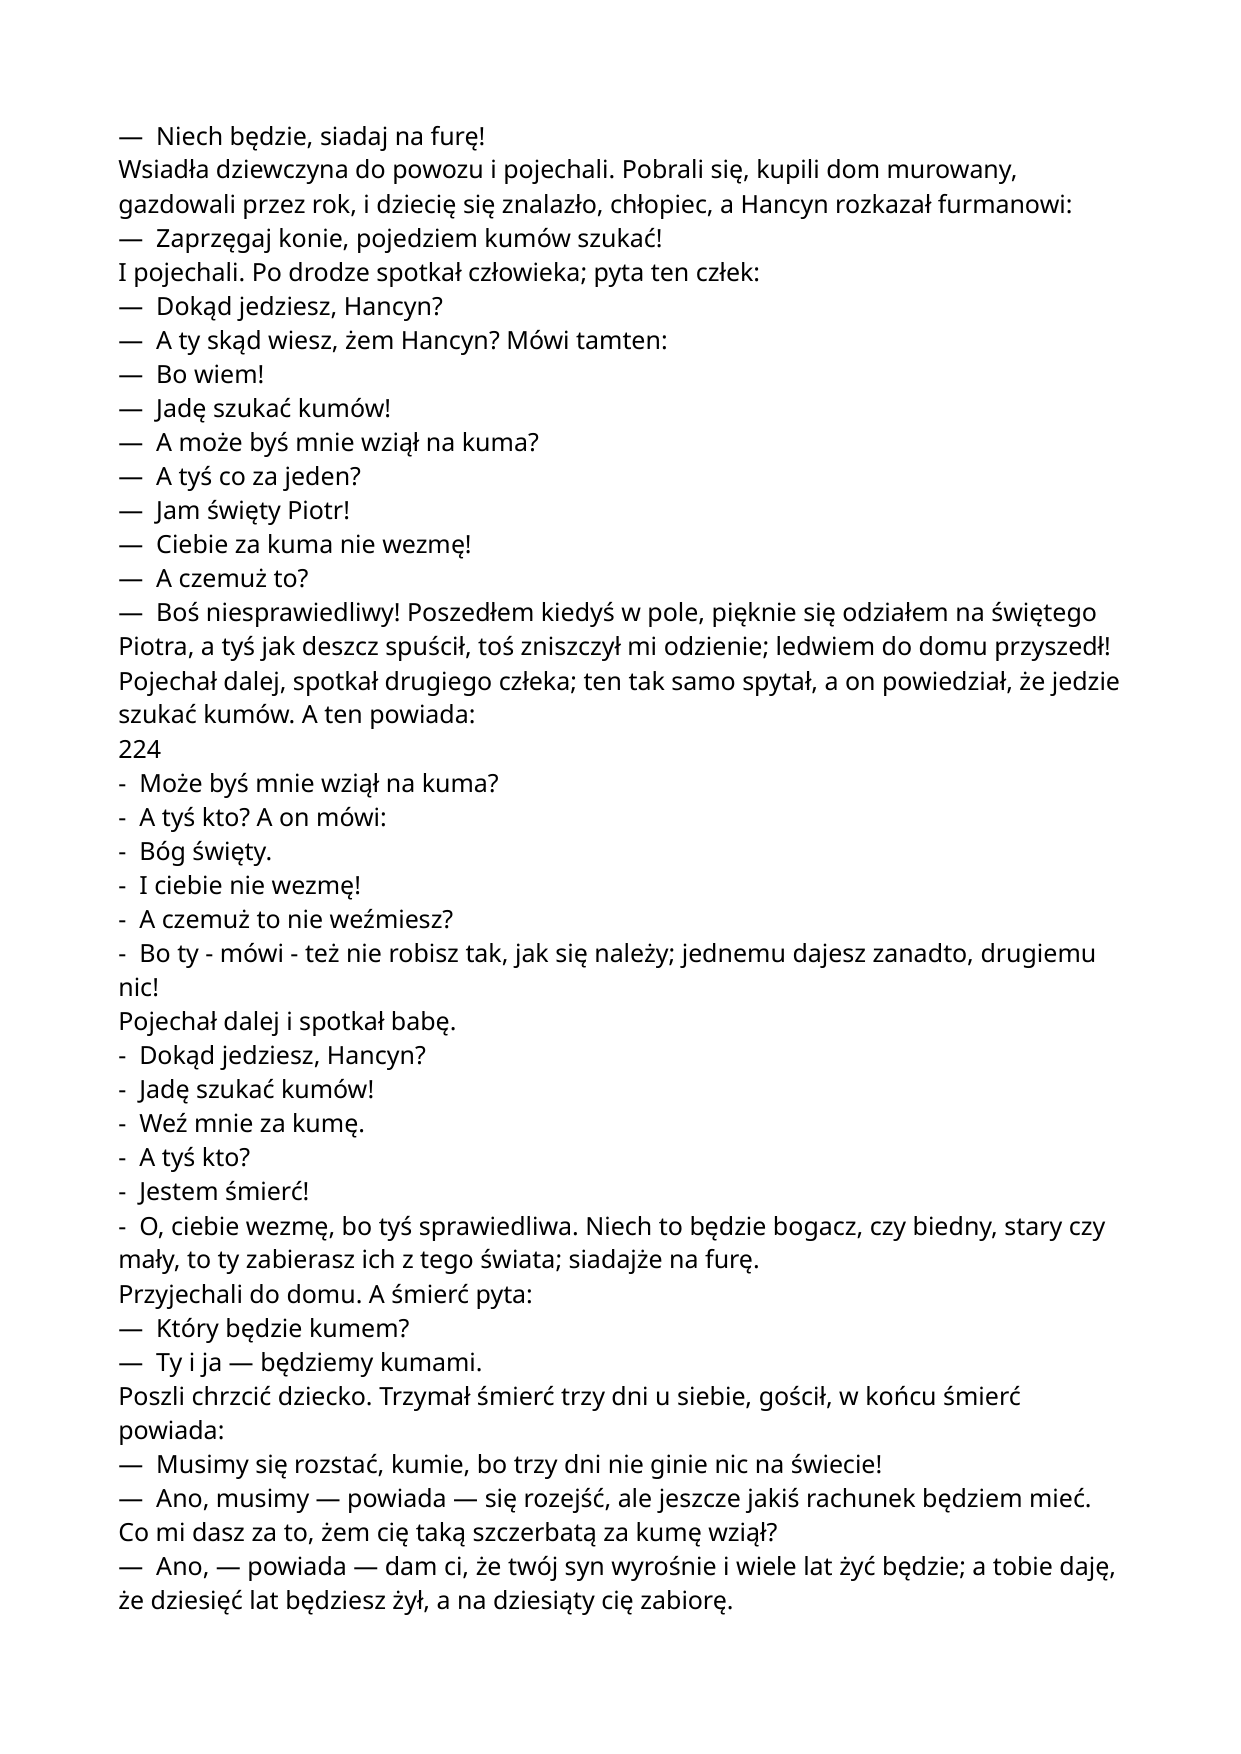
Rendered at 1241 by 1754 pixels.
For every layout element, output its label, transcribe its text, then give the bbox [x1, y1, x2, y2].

text — Ano, — powiada — dam ci, że twój syn wyrośnie i wiele lat żyć będzie; a tobie daję, że dziesięć lat będziesz żył, a na dziesiąty cię zabiorę. [118, 1549, 1122, 1617]
text Przyjechali do domu. A śmierć pyta: [118, 1276, 1122, 1310]
text — A ty skąd wiesz, żem Hancyn? Mówi tamten: [118, 322, 1122, 357]
text — Ano, musimy — powiada — się rozejść, ale jeszcze jakiś rachunek będziem mieć. Co mi dasz za to, żem cię taką szczerbatą za kumę wziął? [118, 1481, 1122, 1549]
text - Weź mnie za kumę. [118, 1106, 1122, 1140]
text - Bóg święty. [118, 833, 1122, 867]
text - I ciebie nie wezmę! [118, 867, 1122, 902]
text — Który będzie kumem? [118, 1310, 1122, 1344]
text — Ciebie za kuma nie wezmę! [118, 527, 1122, 561]
text - A tyś kto? A on mówi: [118, 799, 1122, 833]
text I pojechali. Po drodze spotkał człowieka; pyta ten człek: [118, 254, 1122, 288]
text — A tyś co za jeden? [118, 459, 1122, 493]
text — A czemuż to? [118, 561, 1122, 595]
text — Zaprzęgaj konie, pojedziem kumów szukać! [118, 220, 1122, 254]
text - Może byś mnie wziął na kuma? [118, 765, 1122, 799]
text — Dokąd jedziesz, Hancyn? [118, 288, 1122, 322]
text - Bo ty - mówi - też nie robisz tak, jak się należy; jednemu dajesz zanadto, drugiemu nic! [118, 936, 1122, 1004]
text Wsiadła dziewczyna do powozu i pojechali. Pobrali się, kupili dom murowany, gazdowali przez rok, i dziecię się znalazło, chłopiec, a Hancyn rozkazał furmanowi: [118, 152, 1122, 220]
text - Dokąd jedziesz, Hancyn? [118, 1038, 1122, 1072]
text — Jadę szukać kumów! [118, 391, 1122, 425]
text 224 [118, 731, 1122, 765]
text Poszli chrzcić dziecko. Trzymał śmierć trzy dni u siebie, gościł, w końcu śmierć powiada: [118, 1378, 1122, 1447]
text — Musimy się rozstać, kumie, bo trzy dni nie ginie nic na świecie! [118, 1447, 1122, 1481]
text Pojechał dalej, spotkał drugiego człeka; ten tak samo spytał, a on powiedział, że jedzie szukać kumów. A ten powiada: [118, 663, 1122, 731]
text - Jestem śmierć! [118, 1174, 1122, 1208]
text — Niech będzie, siadaj na furę! [118, 118, 1122, 152]
text — Boś niesprawiedliwy! Poszedłem kiedyś w pole, pięknie się odziałem na świętego Piotra, a tyś jak deszcz spuścił, toś zniszczył mi odzienie; ledwiem do domu przyszedł! [118, 595, 1122, 663]
text - A czemuż to nie weźmiesz? [118, 902, 1122, 936]
text Pojechał dalej i spotkał babę. [118, 1004, 1122, 1038]
text - A tyś kto? [118, 1140, 1122, 1174]
text — A może byś mnie wziął na kuma? [118, 425, 1122, 459]
text - O, ciebie wezmę, bo tyś sprawiedliwa. Niech to będzie bogacz, czy biedny, stary czy mały, to ty zabierasz ich z tego świata; siadajże na furę. [118, 1208, 1122, 1276]
text - Jadę szukać kumów! [118, 1072, 1122, 1106]
text — Ty i ja — będziemy kumami. [118, 1344, 1122, 1378]
text — Jam święty Piotr! [118, 493, 1122, 527]
text — Bo wiem! [118, 357, 1122, 391]
